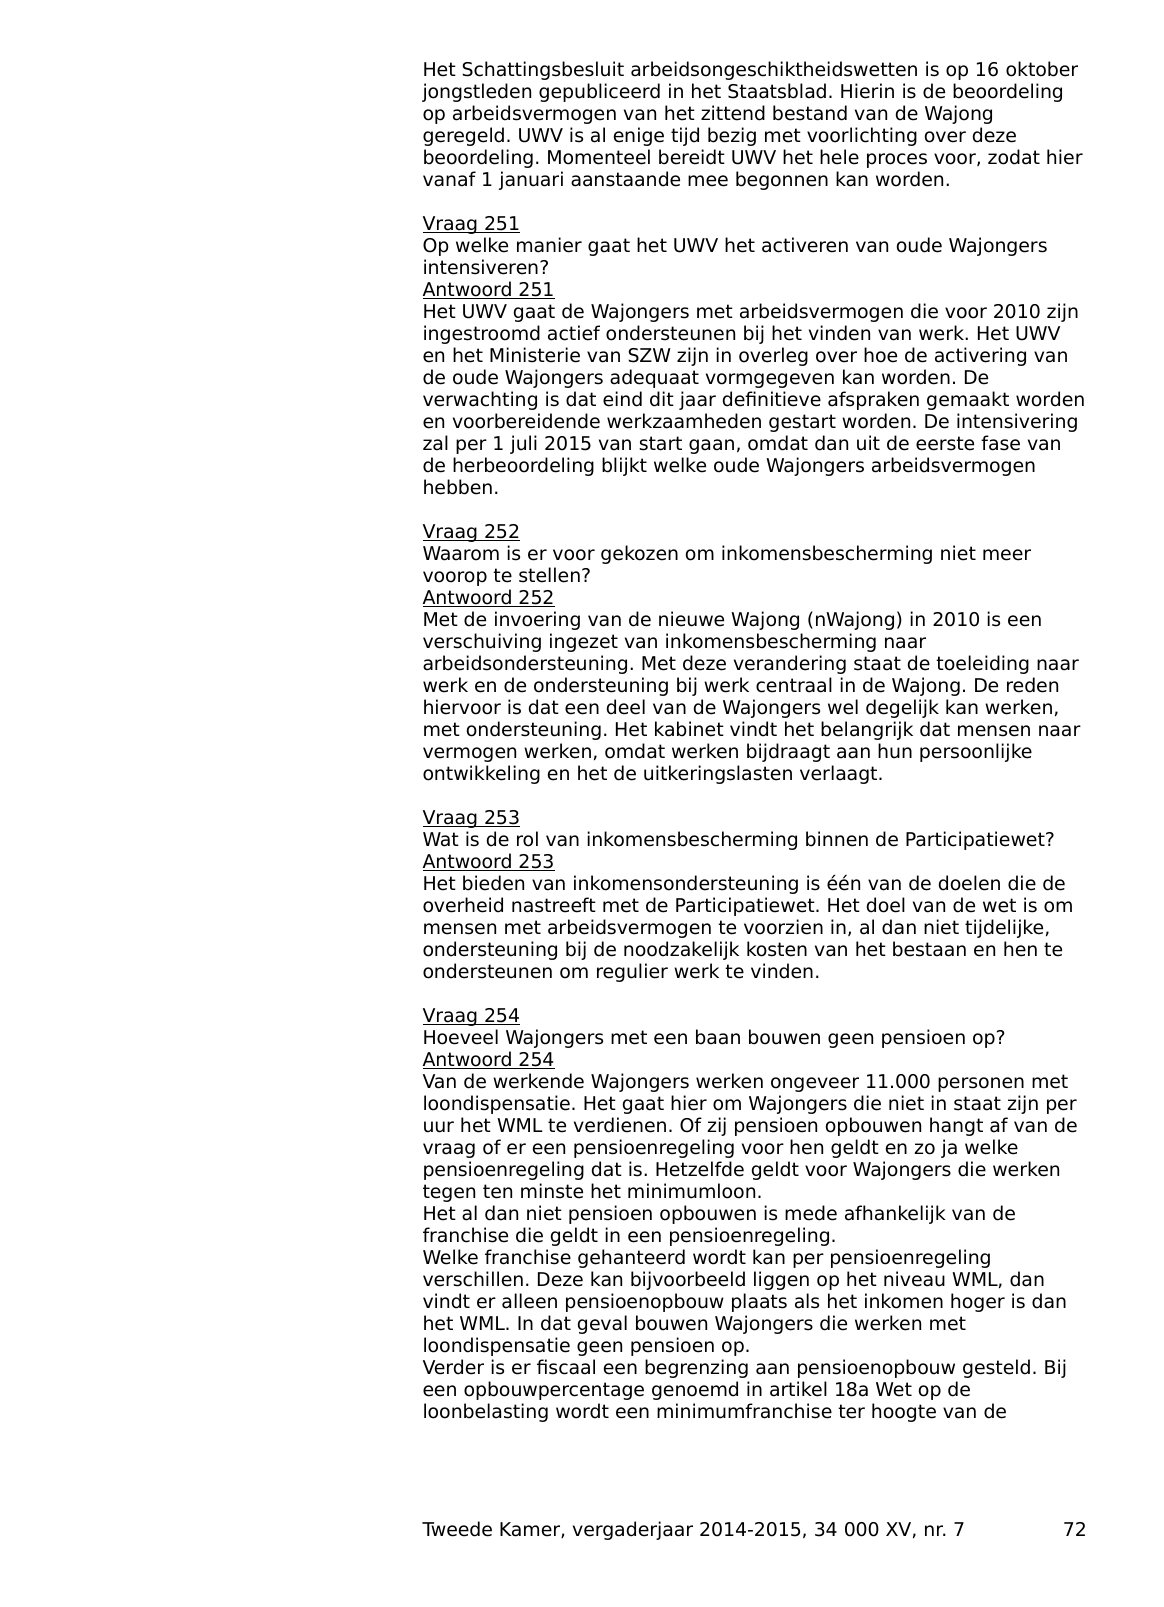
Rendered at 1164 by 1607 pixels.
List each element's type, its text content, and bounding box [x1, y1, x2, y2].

text Antwoord 253 [422, 851, 1087, 873]
text Antwoord 252 [422, 587, 1087, 609]
text Vraag 251 [422, 213, 1087, 235]
text Antwoord 251 [422, 279, 1087, 301]
text Waarom is er voor gekozen om inkomensbescherming niet meer voorop te stellen? [422, 543, 1087, 587]
text Welke franchise gehanteerd wordt kan per pensioenregeling verschillen. Deze kan bijvoorbeeld liggen op het niveau WML, dan vindt er alleen pensioenopbouw plaats als het inkomen hoger is dan het WML. In dat geval bouwen Wajongers die werken met loondispensatie geen pensioen op. [422, 1247, 1087, 1357]
text Het Schattingsbesluit arbeidsongeschiktheidswetten is op 16 oktober jongstleden gepubliceerd in het Staatsblad. Hierin is de beoordeling op arbeidsvermogen van het zittend bestand van de Wajong geregeld. UWV is al enige tijd bezig met voorlichting over deze beoordeling. Momenteel bereidt UWV het hele proces voor, zodat hier vanaf 1 januari aanstaande mee begonnen kan worden. [422, 59, 1087, 191]
text Antwoord 254 [422, 1049, 1087, 1071]
text Vraag 254 [422, 1005, 1087, 1027]
text Het bieden van inkomensondersteuning is één van de doelen die de overheid nastreeft met de Participatiewet. Het doel van de wet is om mensen met arbeidsvermogen te voorzien in, al dan niet tijdelijke, ondersteuning bij de noodzakelijk kosten van het bestaan en hen te ondersteunen om regulier werk te vinden. [422, 873, 1087, 983]
text Wat is de rol van inkomensbescherming binnen de Participatiewet? [422, 829, 1087, 851]
text Het al dan niet pensioen opbouwen is mede afhankelijk van de franchise die geldt in een pensioenregeling. [422, 1203, 1087, 1247]
text Vraag 253 [422, 807, 1087, 829]
text Op welke manier gaat het UWV het activeren van oude Wajongers intensiveren? [422, 235, 1087, 279]
text Vraag 252 [422, 521, 1087, 543]
text Het UWV gaat de Wajongers met arbeidsvermogen die voor 2010 zijn ingestroomd actief ondersteunen bij het vinden van werk. Het UWV en het Ministerie van SZW zijn in overleg over hoe de activering van de oude Wajongers adequaat vormgegeven kan worden. De verwachting is dat eind dit jaar definitieve afspraken gemaakt worden en voorbereidende werkzaamheden gestart worden. De intensivering zal per 1 juli 2015 van start gaan, omdat dan uit de eerste fase van de herbeoordeling blijkt welke oude Wajongers arbeidsvermogen hebben. [422, 301, 1087, 499]
text Van de werkende Wajongers werken ongeveer 11.000 personen met loondispensatie. Het gaat hier om Wajongers die niet in staat zijn per uur het WML te verdienen. Of zij pensioen opbouwen hangt af van de vraag of er een pensioenregeling voor hen geldt en zo ja welke pensioenregeling dat is. Hetzelfde geldt voor Wajongers die werken tegen ten minste het minimumloon. [422, 1071, 1087, 1203]
text Verder is er fiscaal een begrenzing aan pensioenopbouw gesteld. Bij een opbouwpercentage genoemd in artikel 18a Wet op de loonbelasting wordt een minimumfranchise ter hoogte van de [422, 1357, 1087, 1423]
text Hoeveel Wajongers met een baan bouwen geen pensioen op? [422, 1027, 1087, 1049]
text Met de invoering van de nieuwe Wajong (nWajong) in 2010 is een verschuiving ingezet van inkomensbescherming naar arbeidsondersteuning. Met deze verandering staat de toeleiding naar werk en de ondersteuning bij werk centraal in de Wajong. De reden hiervoor is dat een deel van de Wajongers wel degelijk kan werken, met ondersteuning. Het kabinet vindt het belangrijk dat mensen naar vermogen werken, omdat werken bijdraagt aan hun persoonlijke ontwikkeling en het de uitkeringslasten verlaagt. [422, 609, 1087, 785]
